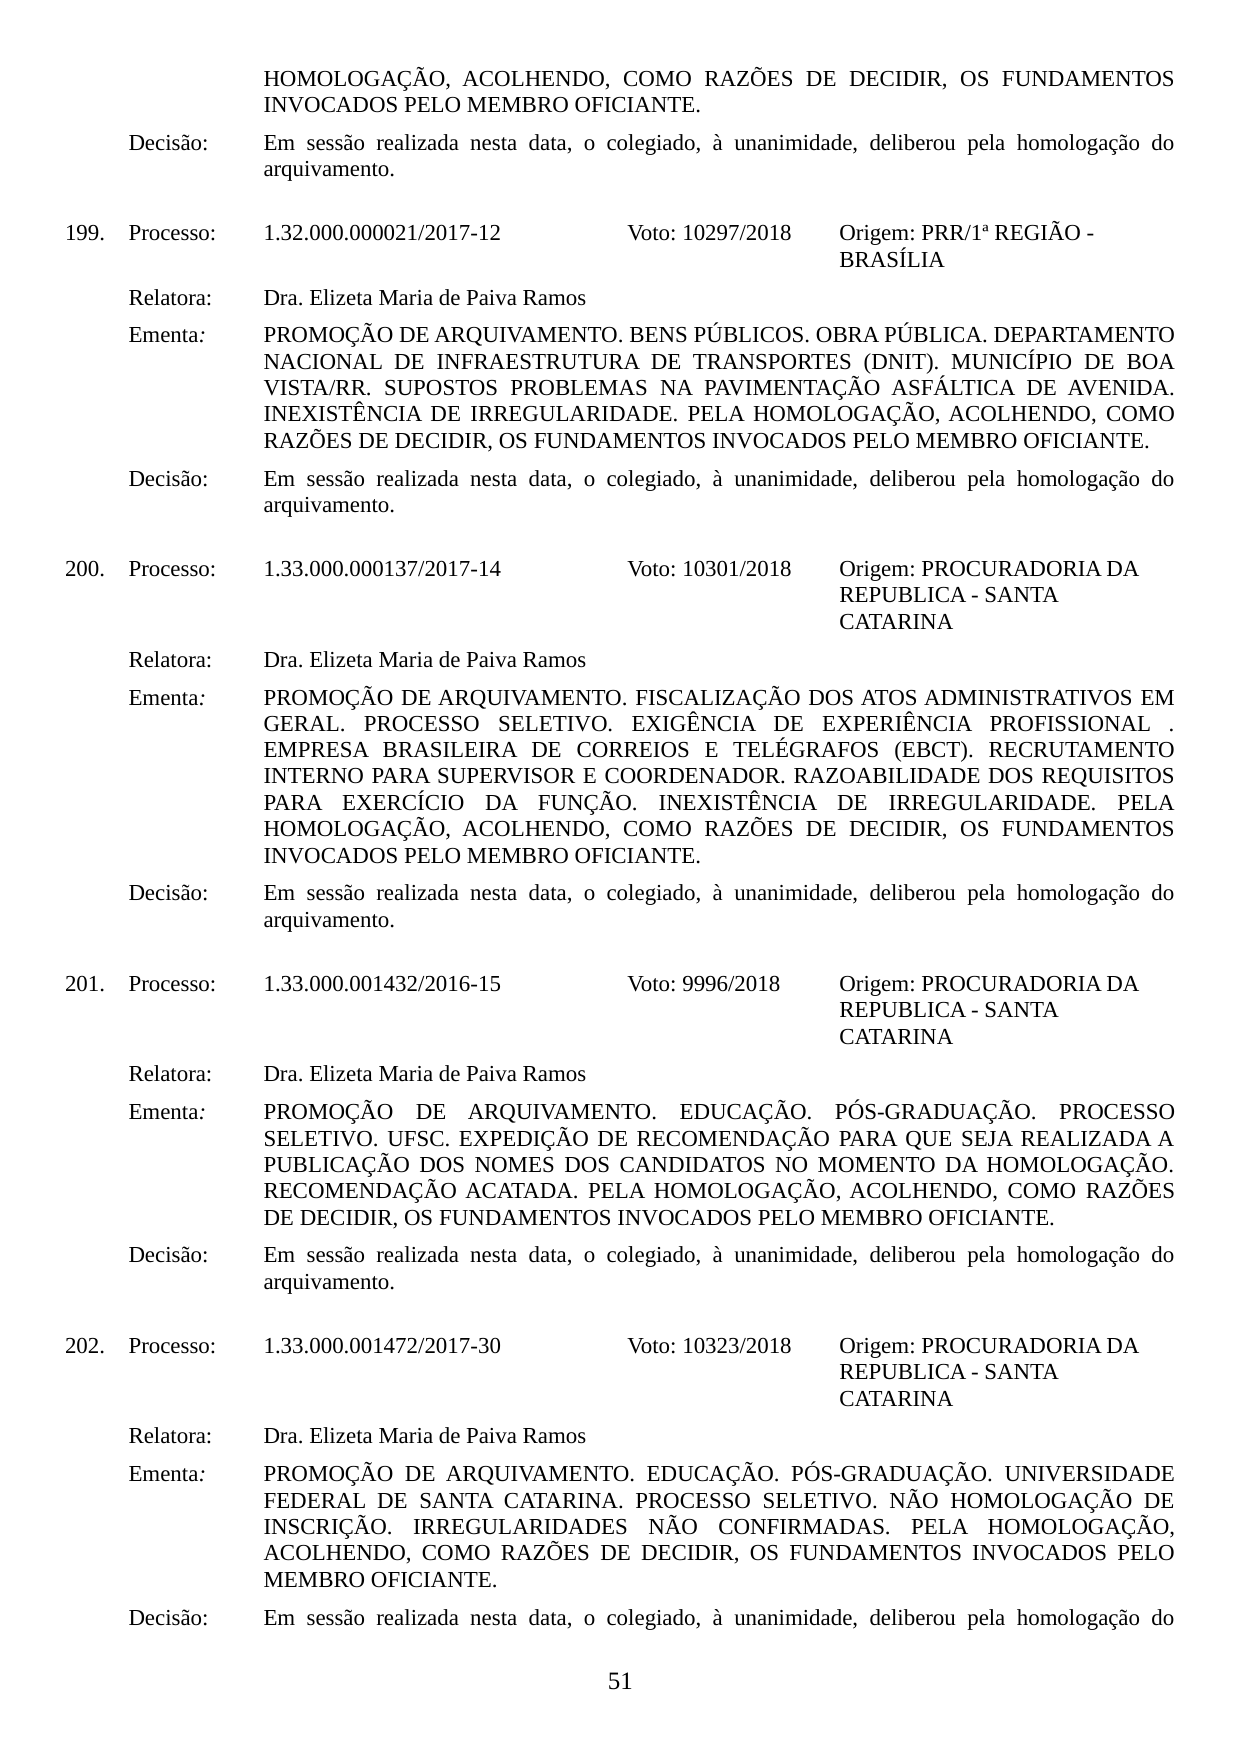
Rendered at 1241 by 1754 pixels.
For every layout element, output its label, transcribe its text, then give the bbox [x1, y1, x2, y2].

table_cell Decisão: [123, 874, 257, 938]
table_cell Relatora: [123, 640, 257, 678]
table_cell HOMOLOGAÇÃO, ACOLHENDO, COMO RAZÕES DE DECIDIR, OS FUNDAMENTOS INVOCADOS PELO MEMBRO OFICIANTE. [258, 59, 1181, 123]
table_cell [59, 123, 123, 187]
table_cell Decisão: [123, 1598, 257, 1636]
table_cell [59, 1236, 123, 1300]
table_header 200. [59, 550, 123, 640]
table_header Voto: 10297/2018 [621, 214, 833, 278]
table_header 1.33.000.000137/2017-14 [258, 550, 621, 640]
table_cell Dra. Elizeta Maria de Paiva Ramos [258, 640, 1181, 678]
table_cell [59, 1598, 123, 1636]
table_header 199. [59, 214, 123, 278]
table_cell Em sessão realizada nesta data, o colegiado, à unanimidade, deliberou pela homologação do [258, 1598, 1181, 1636]
table_header 1.33.000.001472/2017-30 [258, 1326, 621, 1417]
table_cell Decisão: [123, 1236, 257, 1300]
table_cell Em sessão realizada nesta data, o colegiado, à unanimidade, deliberou pela homologação do arquivamento. [258, 874, 1181, 938]
table_cell [59, 316, 123, 459]
table_cell PROMOÇÃO DE ARQUIVAMENTO. EDUCAÇÃO. PÓS-GRADUAÇÃO. UNIVERSIDADE FEDERAL DE SANTA CATARINA. PROCESSO SELETIVO. NÃO HOMOLOGAÇÃO DE INSCRIÇÃO. IRREGULARIDADES NÃO CONFIRMADAS. PELA HOMOLOGAÇÃO, ACOLHENDO, COMO RAZÕES DE DECIDIR, OS FUNDAMENTOS INVOCADOS PELO MEMBRO OFICIANTE. [258, 1455, 1181, 1598]
table_cell Ementa: [123, 1455, 257, 1598]
table_cell Em sessão realizada nesta data, o colegiado, à unanimidade, deliberou pela homologação do arquivamento. [258, 123, 1181, 187]
table_header Origem: PROCURADORIA DA REPUBLICA - SANTA CATARINA [834, 964, 1181, 1055]
table_cell [59, 640, 123, 678]
table_cell Em sessão realizada nesta data, o colegiado, à unanimidade, deliberou pela homologação do arquivamento. [258, 1236, 1181, 1300]
table_cell PROMOÇÃO DE ARQUIVAMENTO. FISCALIZAÇÃO DOS ATOS ADMINISTRATIVOS EM GERAL. PROCESSO SELETIVO. EXIGÊNCIA DE EXPERIÊNCIA PROFISSIONAL . EMPRESA BRASILEIRA DE CORREIOS E TELÉGRAFOS (EBCT). RECRUTAMENTO INTERNO PARA SUPERVISOR E COORDENADOR. RAZOABILIDADE DOS REQUISITOS PARA EXERCÍCIO DA FUNÇÃO. INEXISTÊNCIA DE IRREGULARIDADE. PELA HOMOLOGAÇÃO, ACOLHENDO, COMO RAZÕES DE DECIDIR, OS FUNDAMENTOS INVOCADOS PELO MEMBRO OFICIANTE. [258, 678, 1181, 874]
table_header 1.32.000.000021/2017-12 [258, 214, 621, 278]
table_cell [59, 459, 123, 523]
table_header Origem: PRR/1ª REGIÃO - BRASÍLIA [834, 214, 1181, 278]
table_cell Ementa: [123, 316, 257, 459]
table_header Voto: 10301/2018 [621, 550, 833, 640]
table_header Processo: [123, 550, 257, 640]
table_header Voto: 10323/2018 [621, 1326, 833, 1417]
table_cell Ementa: [123, 678, 257, 874]
table_cell [59, 278, 123, 316]
table_cell [59, 874, 123, 938]
table_header Processo: [123, 214, 257, 278]
table_cell Decisão: [123, 123, 257, 187]
table_cell [59, 1055, 123, 1093]
table_cell Relatora: [123, 278, 257, 316]
table_cell Decisão: [123, 459, 257, 523]
table_cell Dra. Elizeta Maria de Paiva Ramos [258, 1417, 1181, 1455]
table_header Processo: [123, 964, 257, 1055]
table_cell [59, 1417, 123, 1455]
table_header Origem: PROCURADORIA DA REPUBLICA - SANTA CATARINA [834, 1326, 1181, 1417]
table_header Processo: [123, 1326, 257, 1417]
table_cell [59, 1455, 123, 1598]
table_cell [59, 1093, 123, 1236]
table_cell PROMOÇÃO DE ARQUIVAMENTO. EDUCAÇÃO. PÓS-GRADUAÇÃO. PROCESSO SELETIVO. UFSC. EXPEDIÇÃO DE RECOMENDAÇÃO PARA QUE SEJA REALIZADA A PUBLICAÇÃO DOS NOMES DOS CANDIDATOS NO MOMENTO DA HOMOLOGAÇÃO. RECOMENDAÇÃO ACATADA. PELA HOMOLOGAÇÃO, ACOLHENDO, COMO RAZÕES DE DECIDIR, OS FUNDAMENTOS INVOCADOS PELO MEMBRO OFICIANTE. [258, 1093, 1181, 1236]
table_cell PROMOÇÃO DE ARQUIVAMENTO. BENS PÚBLICOS. OBRA PÚBLICA. DEPARTAMENTO NACIONAL DE INFRAESTRUTURA DE TRANSPORTES (DNIT). MUNICÍPIO DE BOA VISTA/RR. SUPOSTOS PROBLEMAS NA PAVIMENTAÇÃO ASFÁLTICA DE AVENIDA. INEXISTÊNCIA DE IRREGULARIDADE. PELA HOMOLOGAÇÃO, ACOLHENDO, COMO RAZÕES DE DECIDIR, OS FUNDAMENTOS INVOCADOS PELO MEMBRO OFICIANTE. [258, 316, 1181, 459]
table_cell Dra. Elizeta Maria de Paiva Ramos [258, 278, 1181, 316]
table_header 1.33.000.001432/2016-15 [258, 964, 621, 1055]
table_header Voto: 9996/2018 [621, 964, 833, 1055]
table_header 202. [59, 1326, 123, 1417]
table_cell Dra. Elizeta Maria de Paiva Ramos [258, 1055, 1181, 1093]
table_cell Relatora: [123, 1417, 257, 1455]
table_cell Ementa: [123, 1093, 257, 1236]
table_header Origem: PROCURADORIA DA REPUBLICA - SANTA CATARINA [834, 550, 1181, 640]
table_cell [59, 678, 123, 874]
table_cell [123, 59, 257, 123]
table_cell [59, 59, 123, 123]
table_cell Relatora: [123, 1055, 257, 1093]
table_header 201. [59, 964, 123, 1055]
table_cell Em sessão realizada nesta data, o colegiado, à unanimidade, deliberou pela homologação do arquivamento. [258, 459, 1181, 523]
